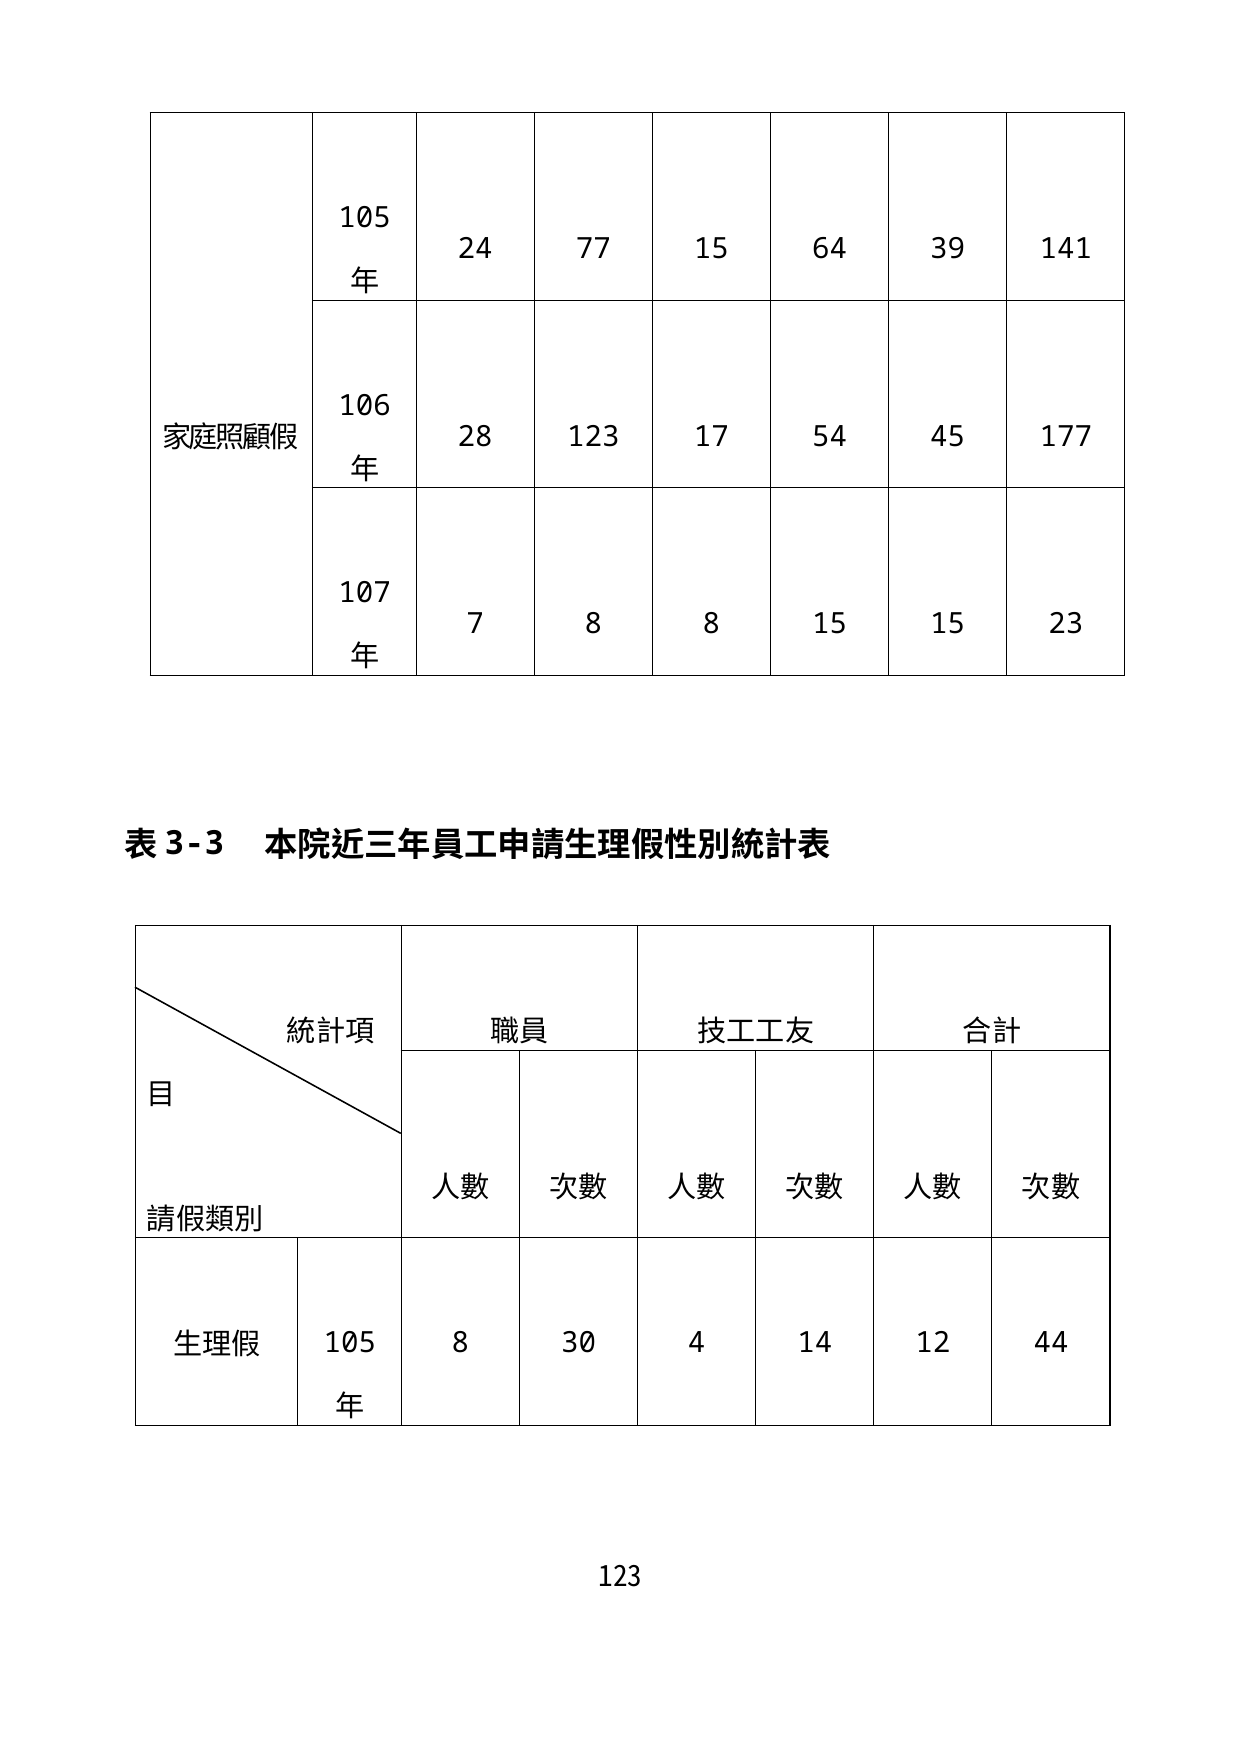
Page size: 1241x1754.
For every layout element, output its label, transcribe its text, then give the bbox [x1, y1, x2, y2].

table_header 統計項目 請假類別 [136, 926, 401, 1132]
table_cell 23 [1007, 488, 1124, 675]
table_cell 12 [874, 1238, 991, 1425]
table_cell 15 [771, 488, 888, 675]
table_cell 44 [992, 1238, 1109, 1425]
table_cell 30 [520, 1238, 637, 1425]
table_cell 家庭照顧假 [151, 113, 312, 675]
table_cell 105年 [298, 1238, 401, 1425]
table_cell 17 [653, 301, 770, 487]
table_cell 8 [535, 488, 652, 675]
text 表3-3 本院近三年員工申請生理假性別統計表 [124, 800, 1158, 862]
table_cell 15 [653, 113, 770, 300]
table_cell 105年 [313, 113, 416, 300]
table_cell 45 [889, 301, 1006, 487]
table_header [1125, 112, 1240, 675]
table_cell 4 [638, 1238, 755, 1425]
table_cell 人數 [638, 1051, 755, 1237]
table_cell 24 [417, 113, 534, 300]
table_cell 141 [1007, 113, 1124, 300]
table_cell 8 [653, 488, 770, 675]
table_cell 39 [889, 113, 1006, 300]
table_cell 次數 [520, 1051, 637, 1237]
table_cell 54 [771, 301, 888, 487]
table_header 技工工友 [638, 926, 873, 1050]
table_cell 7 [417, 488, 534, 675]
table_header 統計項目 請假類別 [136, 990, 401, 1237]
table_cell 次數 [992, 1051, 1109, 1237]
table_cell 77 [535, 113, 652, 300]
table_cell 生理假 [136, 1238, 297, 1425]
table_cell 人數 [874, 1051, 991, 1237]
table_cell 106年 [313, 301, 416, 487]
table_cell 次數 [756, 1051, 873, 1237]
table_cell 28 [417, 301, 534, 487]
table_cell 15 [889, 488, 1006, 675]
table_cell 64 [771, 113, 888, 300]
table_cell 123 [535, 301, 652, 487]
table_cell 8 [402, 1238, 519, 1425]
table_cell 177 [1007, 301, 1124, 487]
table_header [1111, 925, 1240, 1425]
table_cell 人數 [402, 1051, 519, 1237]
table_cell 14 [756, 1238, 873, 1425]
table_cell 107年 [313, 488, 416, 675]
table_header 職員 [402, 926, 637, 1050]
table_header 合計 [874, 926, 1109, 1050]
